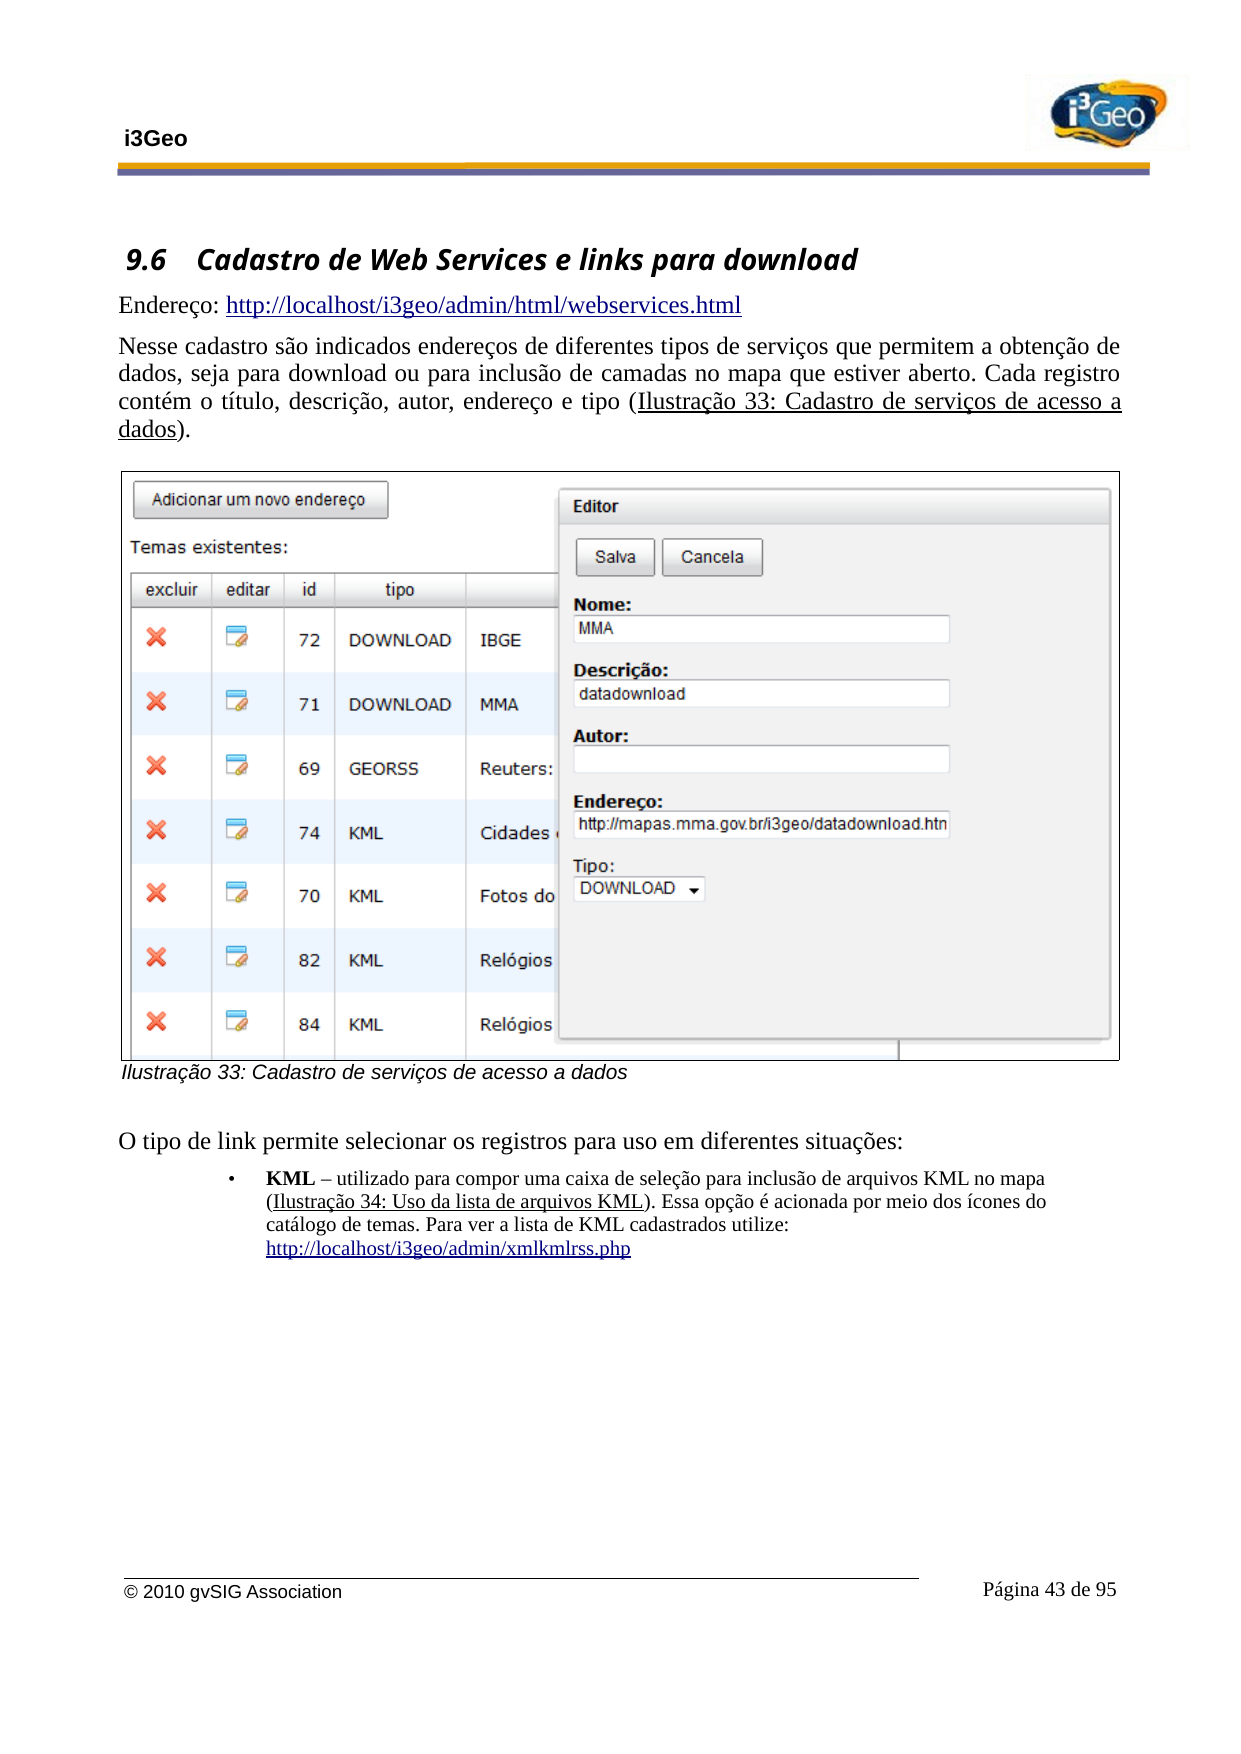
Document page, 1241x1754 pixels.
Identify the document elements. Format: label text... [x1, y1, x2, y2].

subtitle Cadastro de Web Services e links para download [118, 239, 1122, 279]
picture [1025, 74, 1191, 151]
list KML – utilizado para compor uma caixa de seleção para inclusão de arquivos KML no mapa (Ilustração 34: Uso da lista de arquivos KML). Essa opção é acionada por meio dos ícones do catálogo de temas. Para ver a lista de KML cadastrados utilize: http://localhost/i3geo/admin/xmlkmlrss.php [228, 1167, 1122, 1259]
text Nesse cadastro são indicados endereços de diferentes tipos de serviços que permitem a obtenção de dados, seja para download ou para inclusão de camadas no mapa que estiver aberto. Cada registro contém o título, descrição, autor, endereço e tipo (Ilustração 33: Cadastro de serviços de acesso a dados). [118, 332, 1122, 443]
text O tipo de link permite selecionar os registros para uso em diferentes situações: [118, 1127, 1122, 1154]
text Endereço: http://localhost/i3geo/admin/html/webservices.html [118, 292, 1122, 319]
text Ilustração 33: Cadastro de serviços de acesso a dados [121, 1061, 1119, 1084]
picture [122, 472, 1119, 1060]
